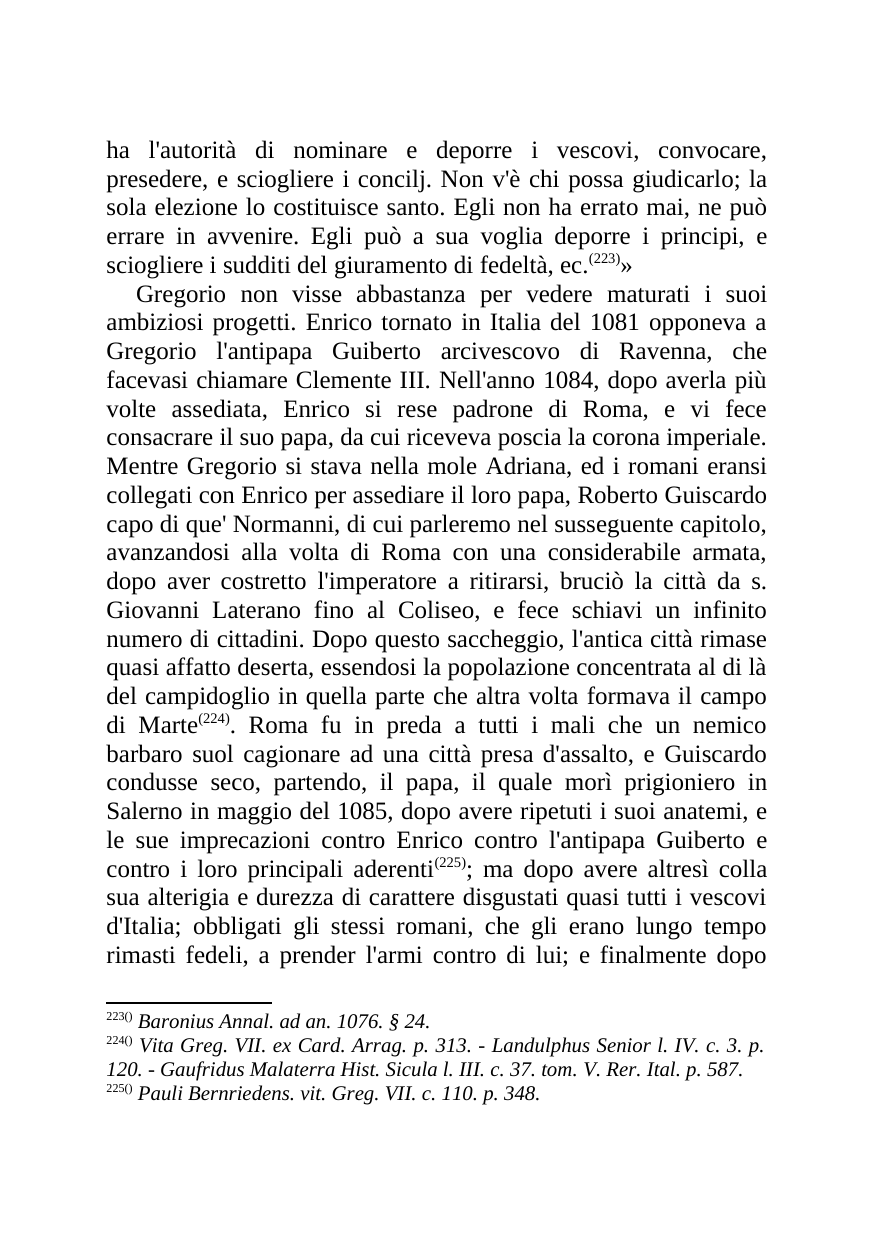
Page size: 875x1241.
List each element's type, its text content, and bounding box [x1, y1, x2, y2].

text () Pauli Bernriedens. vit. Greg. VII. c. 110. p. 348. [106, 1081, 768, 1105]
text Gregorio non visse abbastanza per vedere maturati i suoi ambiziosi progetti. Enrico tornato in Italia del 1081 opponeva a Gregorio l'antipapa Guiberto arcivescovo di Ravenna, che facevasi chiamare Clemente III. Nell'anno 1084, dopo averla più volte assediata, Enrico si rese padrone di Roma, e vi fece consacrare il suo papa, da cui riceveva poscia la corona imperiale. Mentre Gregorio si stava nella mole Adriana, ed i romani eransi collegati con Enrico per assediare il loro papa, Roberto Guiscardo capo di que' Normanni, di cui parleremo nel susseguente capitolo, avanzandosi alla volta di Roma con una considerabile armata, dopo aver costretto l'imperatore a ritirarsi, bruciò la città da s. Giovanni Laterano fino al Coliseo, e fece schiavi un infinito numero di cittadini. Dopo questo saccheggio, l'antica città rimase quasi affatto deserta, essendosi la popolazione concentrata al di là del campidoglio in quella parte che altra volta formava il campo di Marte(). Roma fu in preda a tutti i mali che un nemico barbaro suol cagionare ad una città presa d'assalto, e Guiscardo condusse seco, partendo, il papa, il quale morì prigioniero in Salerno in maggio del 1085, dopo avere ripetuti i suoi anatemi, e le sue imprecazioni contro Enrico contro l'antipapa Guiberto e contro i loro principali aderenti(); ma dopo avere altresì colla sua alterigia e durezza di carattere disgustati quasi tutti i vescovi d'Italia; obbligati gli stessi romani, che gli erano lungo tempo rimasti fedeli, a prender l'armi contro di lui; e finalmente dopo [106, 279, 768, 969]
text () Vita Greg. VII. ex Card. Arrag. p. 313. - Landulphus Senior l. IV. c. 3. p. 120. - Gaufridus Malaterra Hist. Sicula l. III. c. 37. tom. V. Rer. Ital. p. 587. [106, 1033, 768, 1081]
text () Baronius Annal. ad an. 1076. § 24. [106, 1009, 768, 1033]
text ha l'autorità di nominare e deporre i vescovi, convocare, presedere, e sciogliere i concilj. Non v'è chi possa giudicarlo; la sola elezione lo costituisce santo. Egli non ha errato mai, ne può errare in avvenire. Egli può a sua voglia deporre i principi, e sciogliere i sudditi del giuramento di fedeltà, ec.()» [106, 135, 768, 279]
